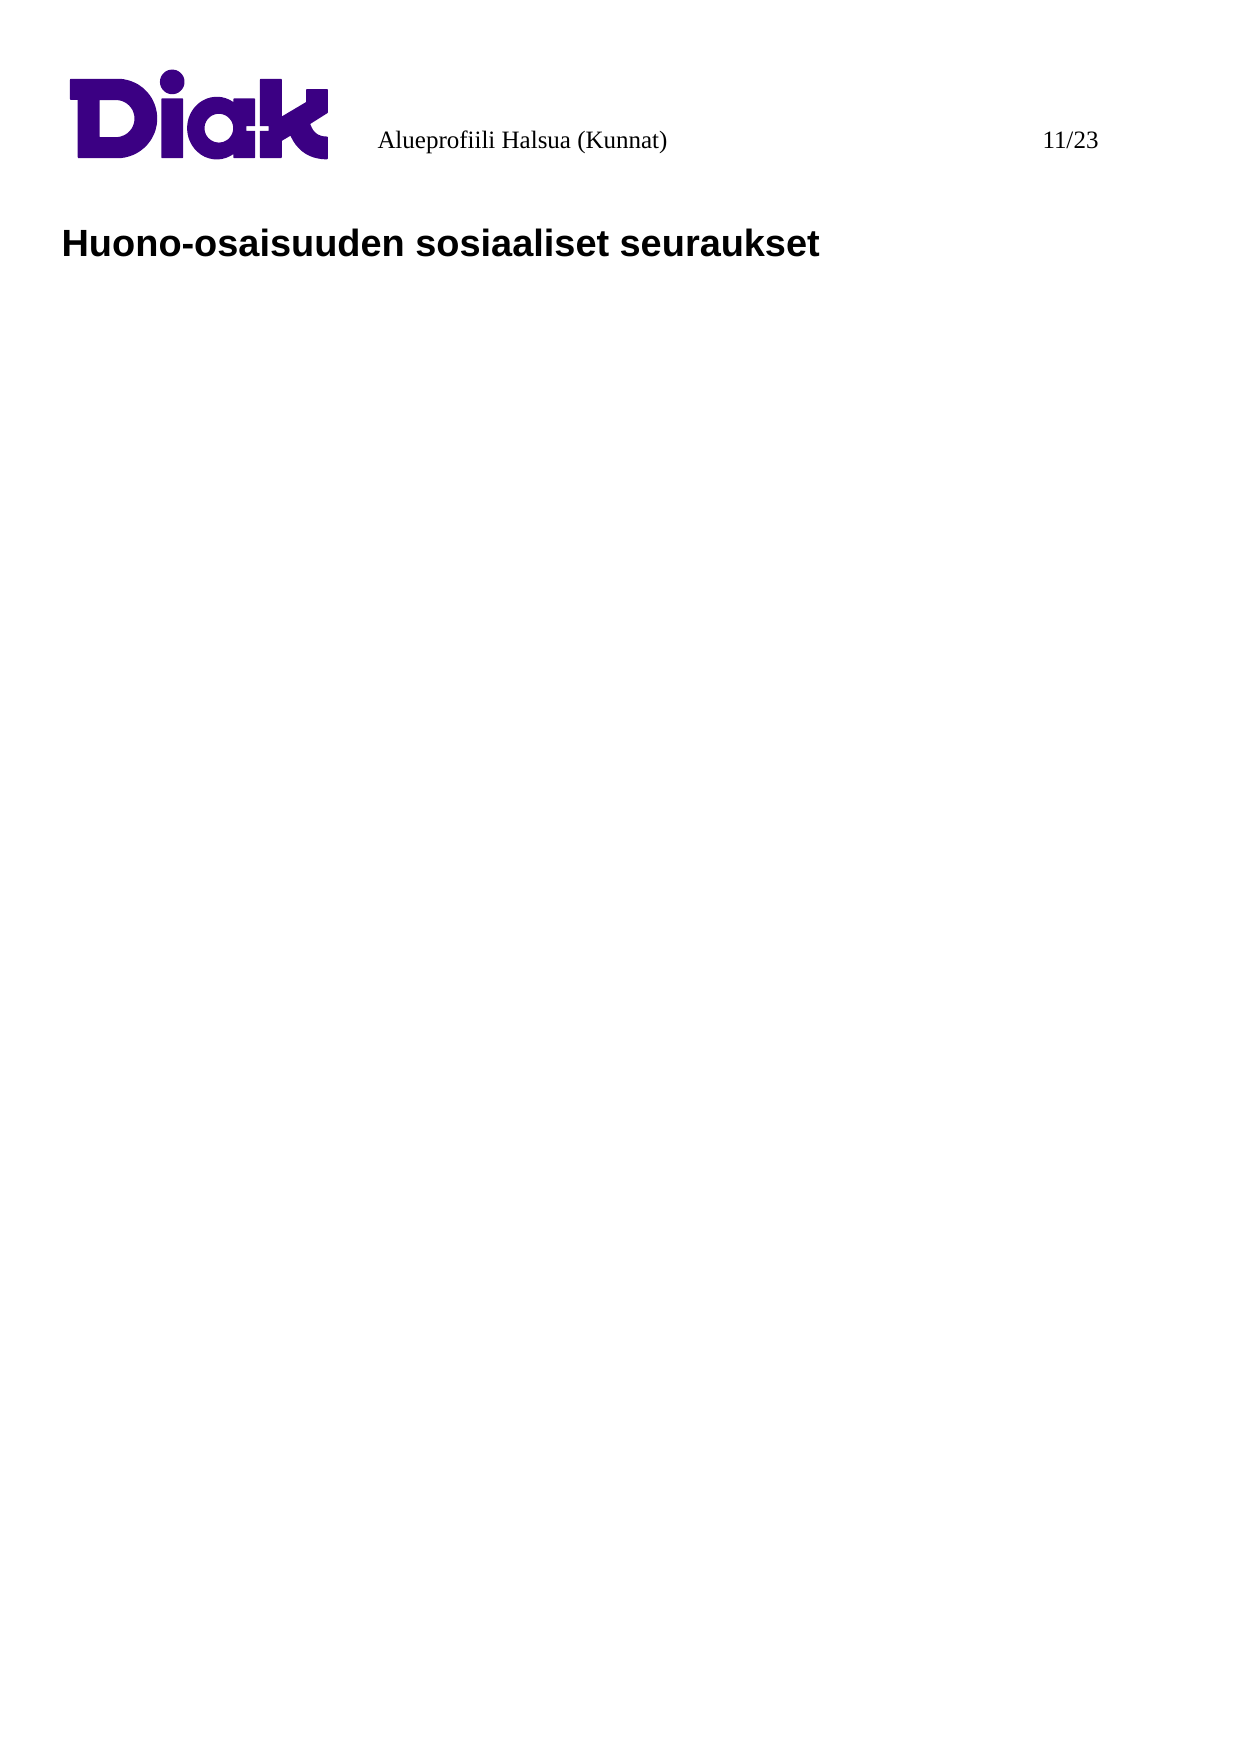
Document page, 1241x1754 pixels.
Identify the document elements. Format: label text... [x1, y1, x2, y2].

subtitle Huono-osaisuuden sosiaaliset seuraukset [61, 221, 1179, 265]
